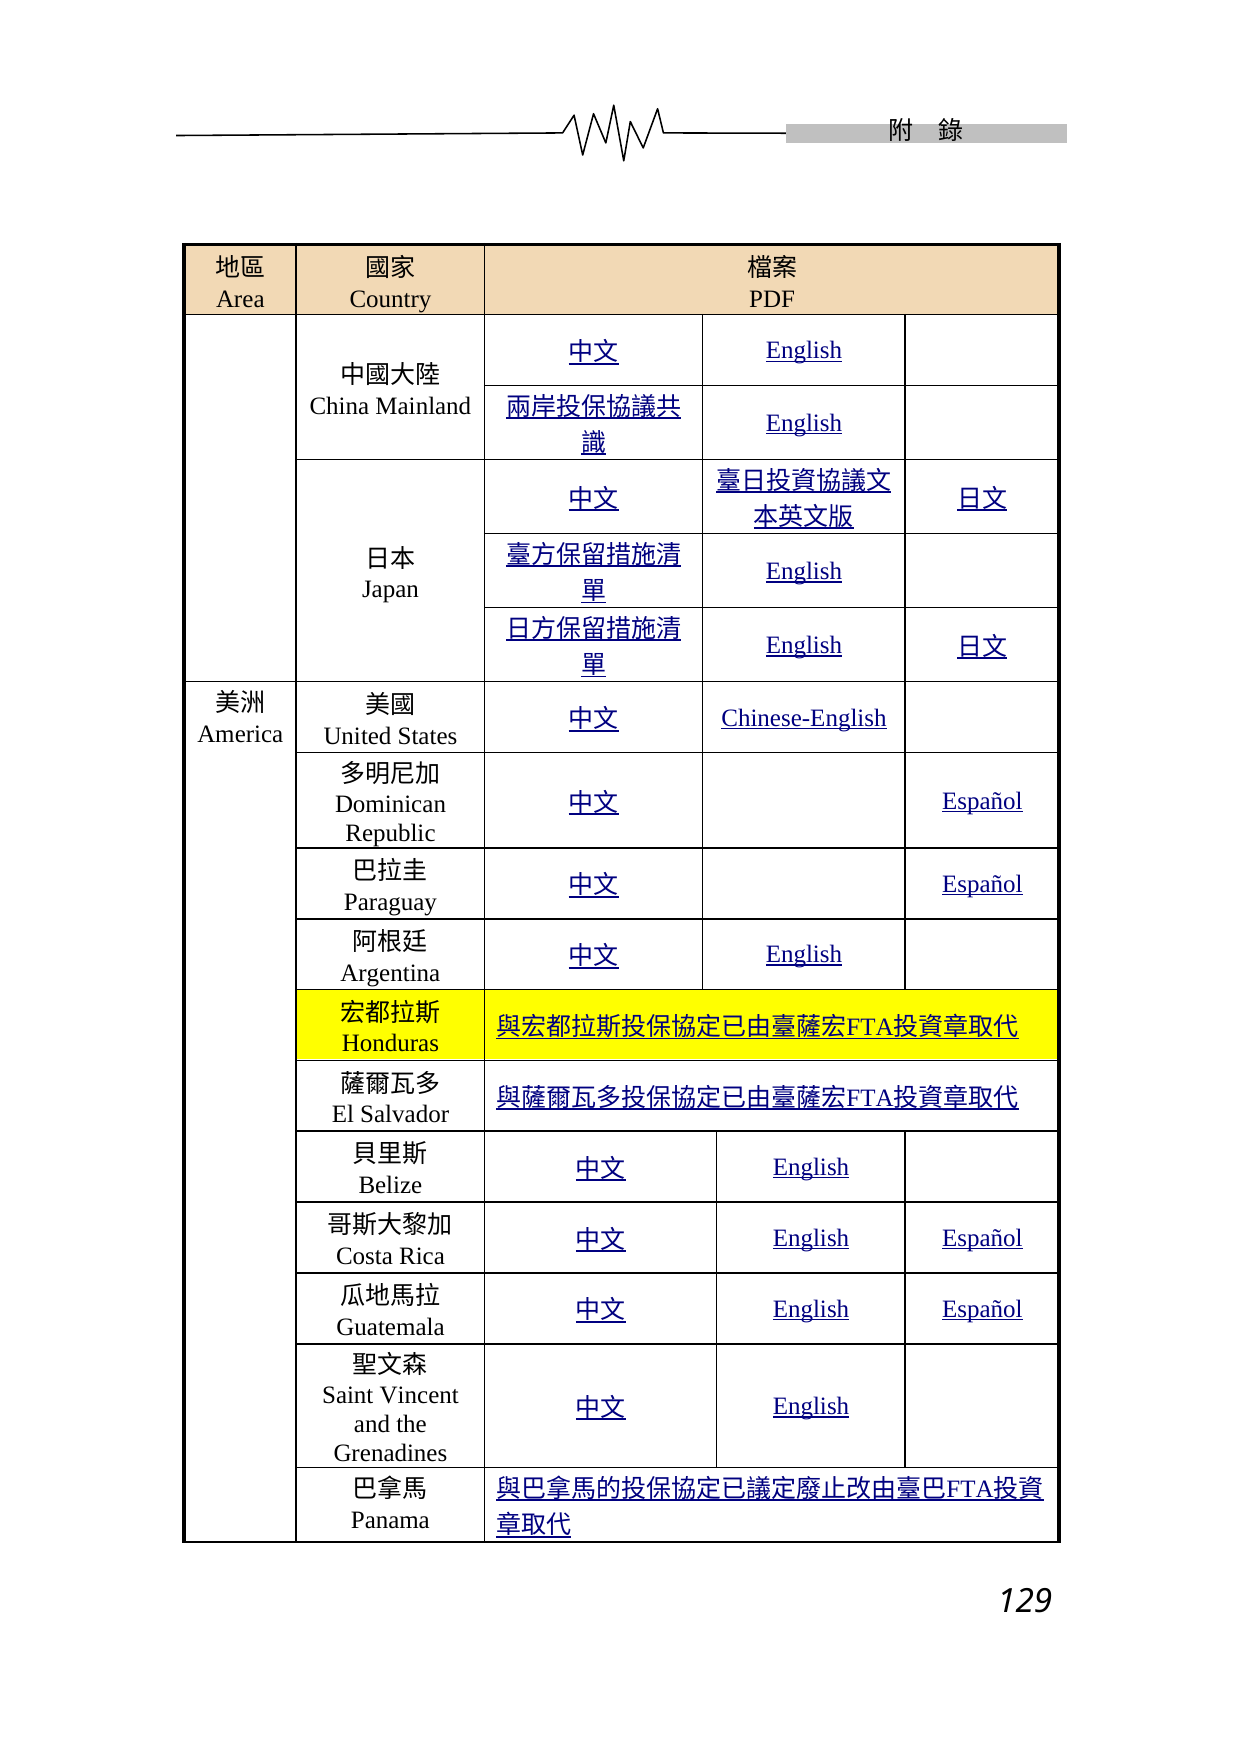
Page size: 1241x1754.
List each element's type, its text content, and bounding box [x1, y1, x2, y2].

table_cell [906, 386, 1057, 459]
table_cell [906, 534, 1057, 607]
table_cell 中文 [485, 920, 702, 989]
table_cell 中文 [485, 315, 702, 384]
table_cell English [703, 920, 904, 989]
table_cell 兩岸投保協議共識 [485, 386, 702, 459]
table_cell Español [906, 753, 1057, 847]
table_cell [703, 849, 904, 918]
table_cell 多明尼加 Dominican Republic [297, 753, 484, 847]
table_cell 薩爾瓦多 El Salvador [297, 1061, 484, 1130]
table_cell [703, 753, 904, 847]
table_cell English [703, 315, 904, 384]
table_cell English [717, 1203, 904, 1272]
table_cell English [717, 1345, 904, 1467]
table_cell 中文 [485, 1132, 716, 1201]
table_cell 日方保留措施清單 [485, 608, 702, 681]
table_cell 瓜地馬拉 Guatemala [297, 1274, 484, 1343]
table_cell Chinese-English [703, 682, 904, 752]
table_cell 巴拉圭 Paraguay [297, 849, 484, 918]
table_cell 中文 [485, 682, 702, 752]
table_cell 臺方保留措施清單 [485, 534, 702, 607]
table_cell 哥斯大黎加 Costa Rica [297, 1203, 484, 1272]
table_cell Español [906, 1203, 1057, 1272]
table_cell 與巴拿馬的投保協定已議定廢止改由臺巴FTA投資章取代 [485, 1468, 1057, 1541]
table_cell 臺日投資協議文本英文版 [703, 460, 904, 533]
table_cell 美洲 America [186, 682, 295, 1541]
table_cell Español [906, 849, 1057, 918]
table_header 檔案 PDF [485, 246, 1057, 314]
table_cell 貝里斯 Belize [297, 1132, 484, 1201]
table_cell 中文 [485, 1203, 716, 1272]
table_cell Español [906, 1274, 1057, 1343]
table_header 地區 Area [186, 246, 295, 314]
table_cell 宏都拉斯 Honduras [297, 990, 484, 1059]
table_cell 中文 [485, 753, 702, 847]
table_cell 日文 [906, 608, 1057, 681]
table_cell 與宏都拉斯投保協定已由臺薩宏FTA投資章取代 [485, 990, 1057, 1059]
table_cell 中文 [485, 460, 702, 533]
table_cell 聖文森 Saint Vincent and the Grenadines [297, 1345, 484, 1467]
table_cell 日本 Japan [297, 460, 484, 681]
table_header 國家 Country [297, 246, 484, 314]
table_cell 中文 [485, 1274, 716, 1343]
table_cell 中文 [485, 849, 702, 918]
table_cell English [717, 1132, 904, 1201]
table_cell 中文 [485, 1345, 716, 1467]
table_cell 美國 United States [297, 682, 484, 752]
table_cell 巴拿馬 Panama [297, 1468, 484, 1541]
table_cell English [717, 1274, 904, 1343]
table_cell English [703, 386, 904, 459]
table_cell 與薩爾瓦多投保協定已由臺薩宏FTA投資章取代 [485, 1061, 1057, 1130]
table_cell [906, 315, 1057, 384]
table_cell 阿根廷 Argentina [297, 920, 484, 989]
table_cell [906, 682, 1057, 752]
table_cell English [703, 608, 904, 681]
table_cell [906, 1345, 1057, 1467]
table_cell 日文 [906, 460, 1057, 533]
table_cell [906, 920, 1057, 989]
table_cell 中國大陸 China Mainland [297, 315, 484, 459]
table_cell [906, 1132, 1057, 1201]
table_cell English [703, 534, 904, 607]
